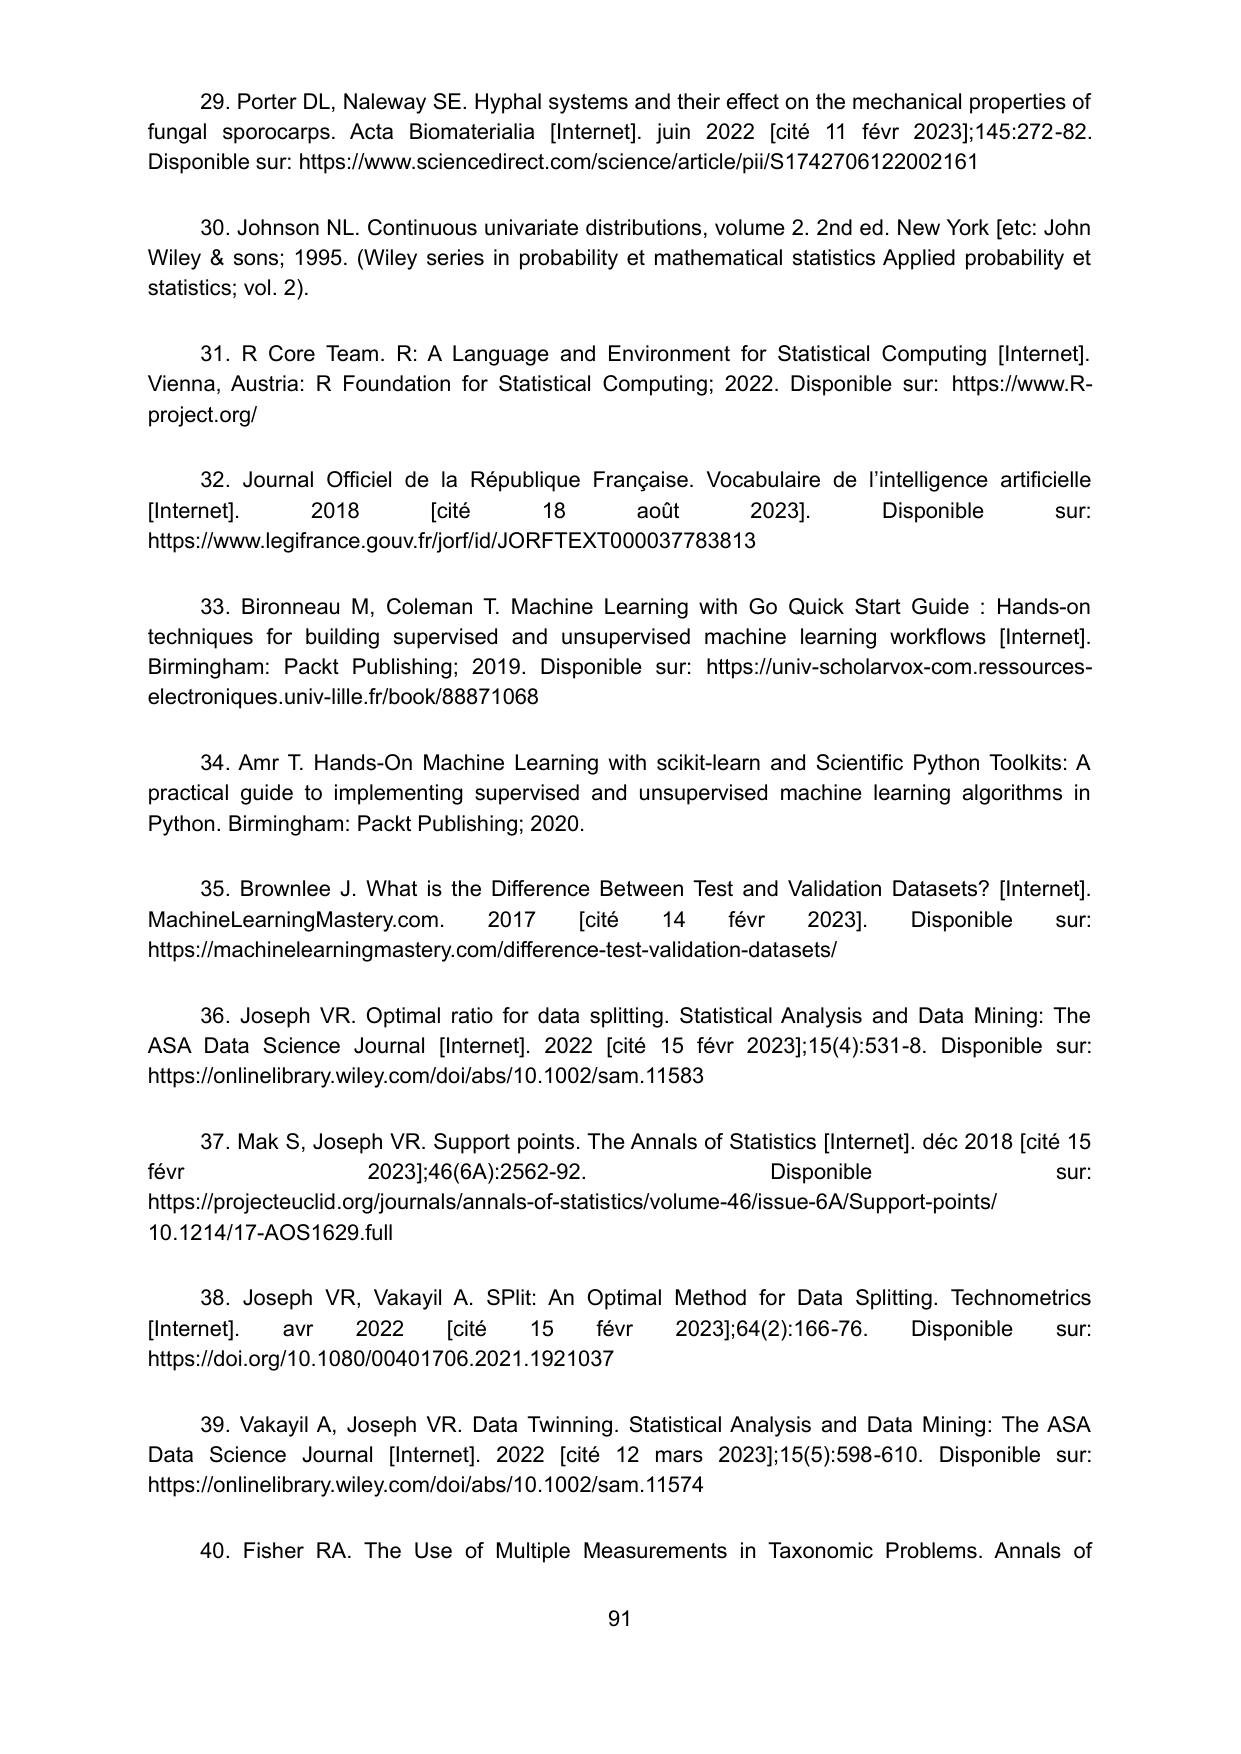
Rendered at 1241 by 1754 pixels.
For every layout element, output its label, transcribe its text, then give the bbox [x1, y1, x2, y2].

text 33. Bironneau M, Coleman T. Machine Learning with Go Quick Start Guide : Hands-on techniques for building supervised and unsupervised machine learning workﬂows [Internet]. Birmingham: Packt Publishing; 2019. Disponible sur: https://univ-scholarvox-com.ressources-electroniques.univ-lille.fr/book/88871068 [148, 593, 1093, 709]
text 30. Johnson NL. Continuous univariate distributions, volume 2. 2nd ed. New York [etc: John Wiley & sons; 1995. (Wiley series in probability et mathematical statistics Applied probability et statistics; vol. 2). [148, 215, 1093, 300]
text 39. Vakayil A, Joseph VR. Data Twinning. Statistical Analysis and Data Mining: The ASA Data Science Journal [Internet]. 2022 [cité 12 mars 2023];15(5):598‑610. Disponible sur: https://onlinelibrary.wiley.com/doi/abs/10.1002/sam.11574 [148, 1411, 1093, 1497]
text 35. Brownlee J. What is the Difference Between Test and Validation Datasets? [Internet]. MachineLearningMastery.com. 2017 [cité 14 févr 2023]. Disponible sur: https://machinelearningmastery.com/difference-test-validation-datasets/ [148, 876, 1093, 962]
text 31. R Core Team. R: A Language and Environment for Statistical Computing [Internet]. Vienna, Austria: R Foundation for Statistical Computing; 2022. Disponible sur: https://www.R-project.org/ [148, 341, 1093, 427]
text 37. Mak S, Joseph VR. Support points. The Annals of Statistics [Internet]. déc 2018 [cité 15 févr 2023];46(6A):2562‑92. Disponible sur: https://projecteuclid.org/journals/annals-of-statistics/volume-46/issue-6A/Support-points/10.1214/17-AOS1629.full [148, 1129, 1093, 1244]
text 32. Journal Officiel de la République Française. Vocabulaire de l’intelligence artificielle [Internet]. 2018 [cité 18 août 2023]. Disponible sur: https://www.legifrance.gouv.fr/jorf/id/JORFTEXT000037783813 [148, 467, 1093, 553]
text 29. Porter DL, Naleway SE. Hyphal systems and their effect on the mechanical properties of fungal sporocarps. Acta Biomaterialia [Internet]. juin 2022 [cité 11 févr 2023];145:272‑82. Disponible sur: https://www.sciencedirect.com/science/article/pii/S1742706122002161 [148, 88, 1093, 174]
text 40. Fisher RA. The Use of Multiple Measurements in Taxonomic Problems. Annals of [148, 1538, 1093, 1563]
text 36. Joseph VR. Optimal ratio for data splitting. Statistical Analysis and Data Mining: The ASA Data Science Journal [Internet]. 2022 [cité 15 févr 2023];15(4):531‑8. Disponible sur: https://onlinelibrary.wiley.com/doi/abs/10.1002/sam.11583 [148, 1002, 1093, 1088]
text 34. Amr T. Hands-On Machine Learning with scikit-learn and Scientific Python Toolkits: A practical guide to implementing supervised and unsupervised machine learning algorithms in Python. Birmingham: Packt Publishing; 2020. [148, 750, 1093, 836]
text 38. Joseph VR, Vakayil A. SPlit: An Optimal Method for Data Splitting. Technometrics [Internet]. avr 2022 [cité 15 févr 2023];64(2):166‑76. Disponible sur: https://doi.org/10.1080/00401706.2021.1921037 [148, 1285, 1093, 1371]
